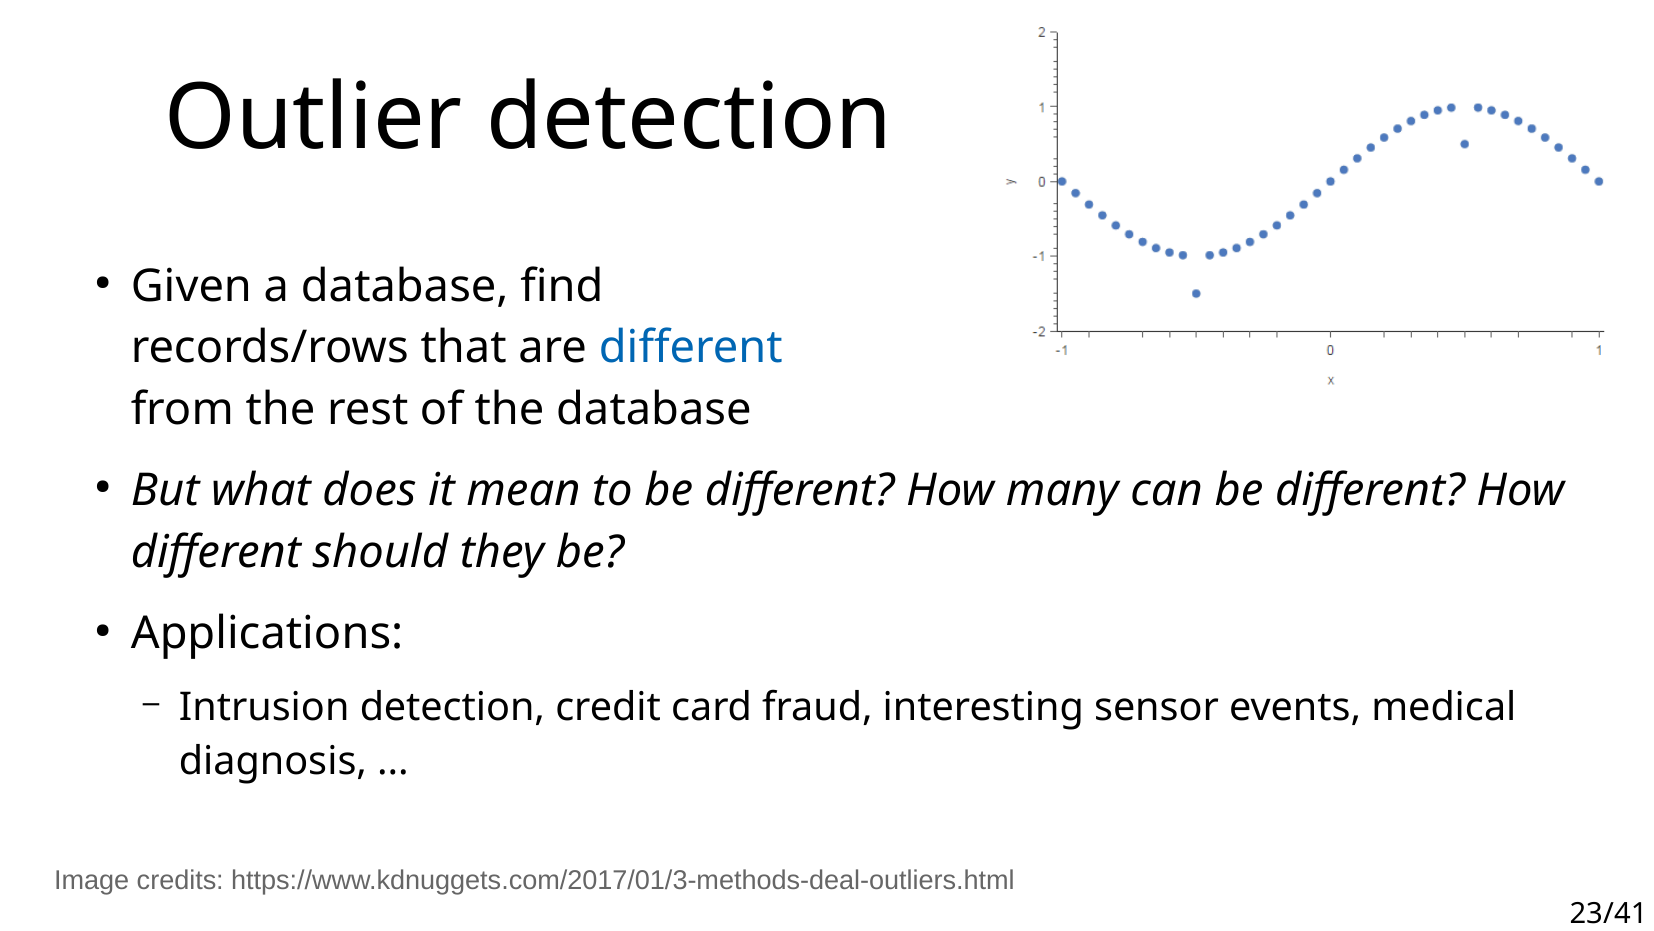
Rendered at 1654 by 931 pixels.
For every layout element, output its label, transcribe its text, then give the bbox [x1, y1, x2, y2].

title Outlier detection [82, 1, 976, 226]
picture [1000, 14, 1613, 391]
text_box Image credits: https://www.kdnuggets.com/2017/01/3-methods-deal-outliers.html [39, 857, 1156, 915]
list Given a database, find records/rows that are different from the rest of the database But what does it mean to be different? How many can be different? How different should they be? Applications: Intrusion detection, credit card fraud, interesting sensor events, medical diagnosis, ... [82, 253, 1571, 793]
